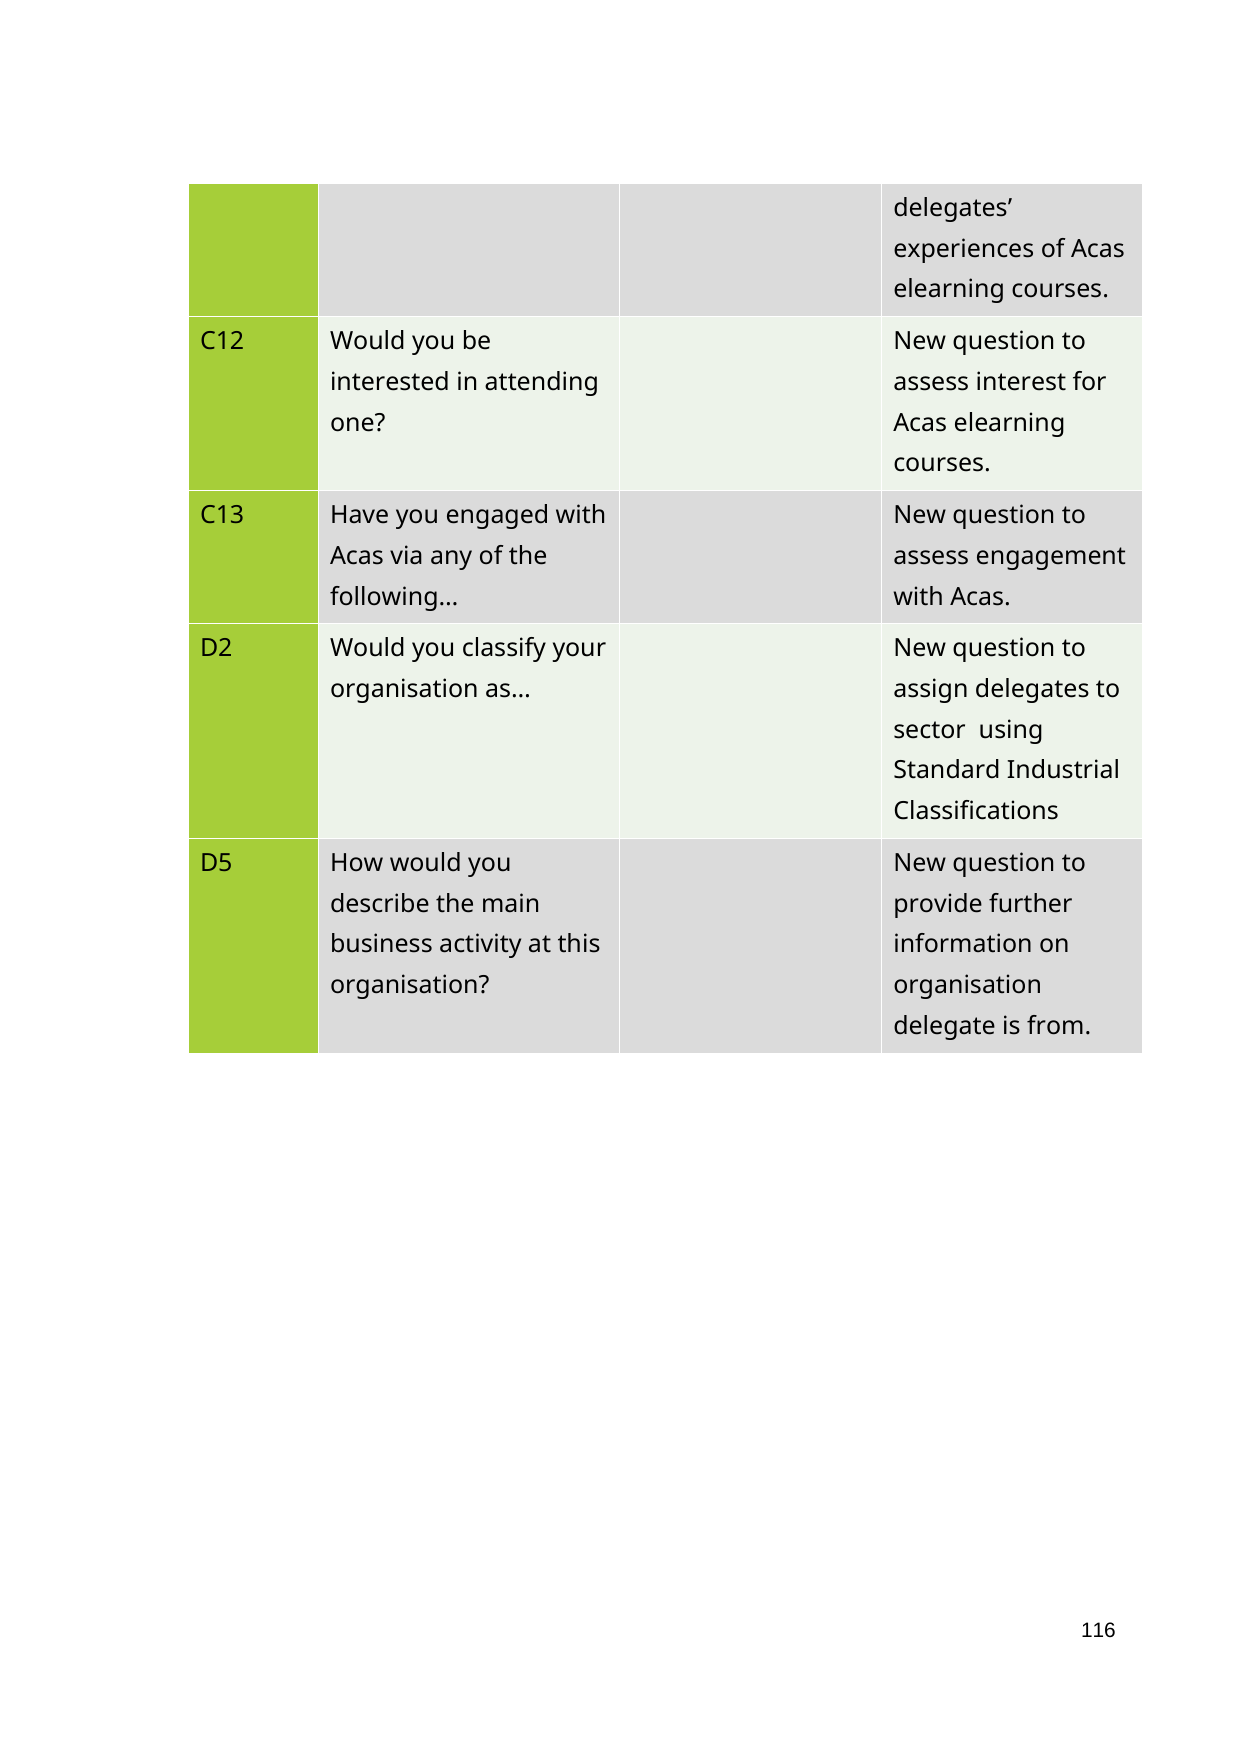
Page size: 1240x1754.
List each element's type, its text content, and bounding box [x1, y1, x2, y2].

table_cell New question to provide further information on organisation delegate is from. [882, 839, 1142, 1053]
table_cell C13 [189, 491, 318, 623]
table_cell D2 [189, 624, 318, 838]
table_cell C12 [189, 317, 318, 490]
table_cell Would you be interested in attending one? [319, 317, 619, 490]
table_cell Would you classify your organisation as… [319, 624, 619, 838]
table_cell D5 [189, 839, 318, 1053]
table_cell delegates’ experiences of Acas elearning courses. [882, 184, 1142, 316]
table_cell [319, 184, 619, 316]
table_cell [620, 839, 881, 1053]
table_cell [620, 184, 881, 316]
table_cell [620, 317, 881, 490]
table_cell New question to assess engagement with Acas. [882, 491, 1142, 623]
table_cell [620, 624, 881, 838]
table_cell [620, 491, 881, 623]
table_cell New question to assess interest for Acas elearning courses. [882, 317, 1142, 490]
table_cell Have you engaged with Acas via any of the following… [319, 491, 619, 623]
table_cell New question to assign delegates to sector using Standard Industrial Classifications [882, 624, 1142, 838]
table_cell [189, 184, 318, 316]
table_cell How would you describe the main business activity at this organisation? [319, 839, 619, 1053]
